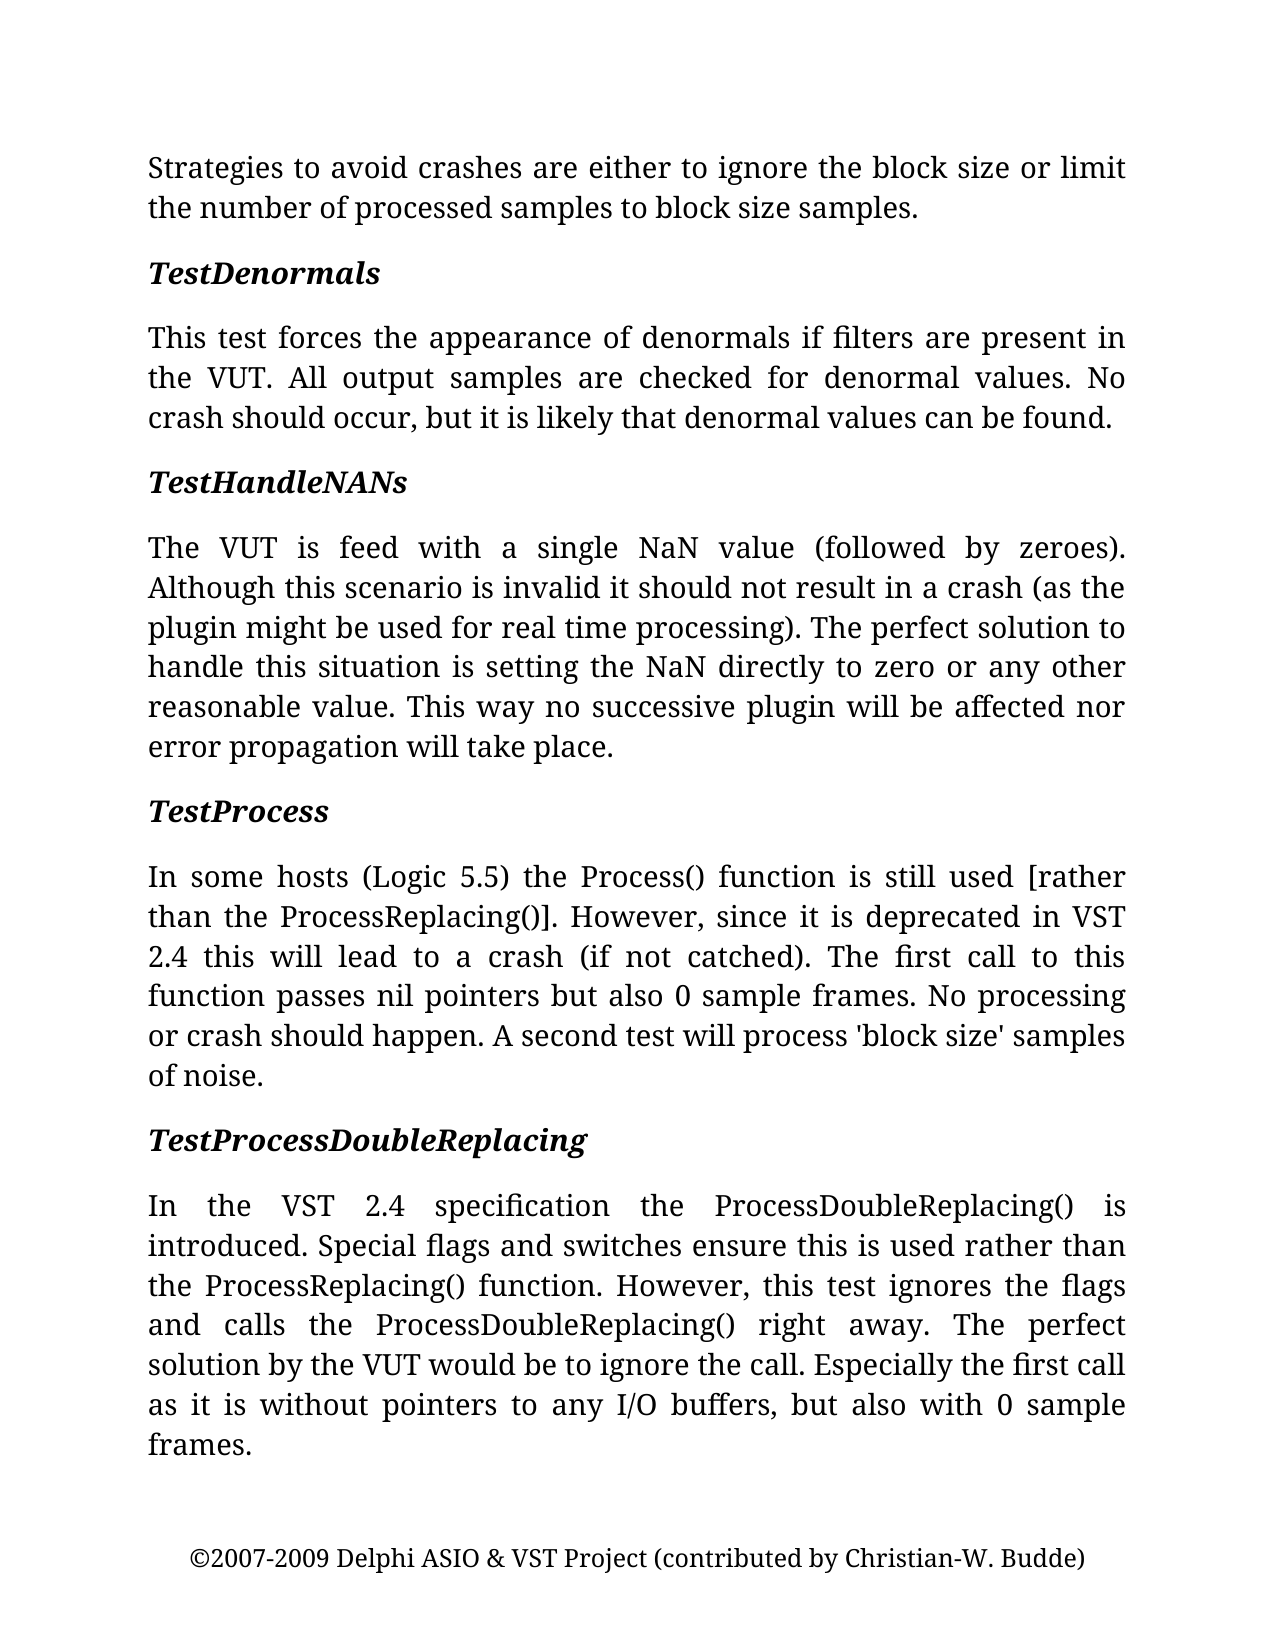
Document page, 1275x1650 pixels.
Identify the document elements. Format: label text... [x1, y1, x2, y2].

text In some hosts (Logic 5.5) the Process() function is still used [rather than the ProcessReplacing()]. However, since it is deprecated in VST 2.4 this will lead to a crash (if not catched). The first call to this function passes nil pointers but also 0 sample frames. No processing or crash should happen. A second test will process 'block size' samples of noise. [148, 857, 1127, 1095]
subtitle TestDenormals [148, 252, 1127, 293]
subtitle TestHandleNANs [148, 462, 1127, 503]
text Strategies to avoid crashes are either to ignore the block size or limit the number of processed samples to block size samples. [148, 148, 1127, 227]
subtitle TestProcessDoubleReplacing [148, 1120, 1127, 1161]
text The VUT is feed with a single NaN value (followed by zeroes). Although this scenario is invalid it should not result in a crash (as the plugin might be used for real time processing). The perfect solution to handle this situation is setting the NaN directly to zero or any other reasonable value. This way no successive plugin will be affected nor error propagation will take place. [148, 528, 1127, 766]
text This test forces the appearance of denormals if filters are present in the VUT. All output samples are checked for denormal values. No crash should occur, but it is likely that denormal values can be found. [148, 318, 1127, 437]
text In the VST 2.4 specification the ProcessDoubleReplacing() is introduced. Special flags and switches ensure this is used rather than the ProcessReplacing() function. However, this test ignores the flags and calls the ProcessDoubleReplacing() right away. The perfect solution by the VUT would be to ignore the call. Especially the first call as it is without pointers to any I/O buffers, but also with 0 sample frames. [148, 1186, 1127, 1463]
subtitle TestProcess [148, 791, 1127, 832]
